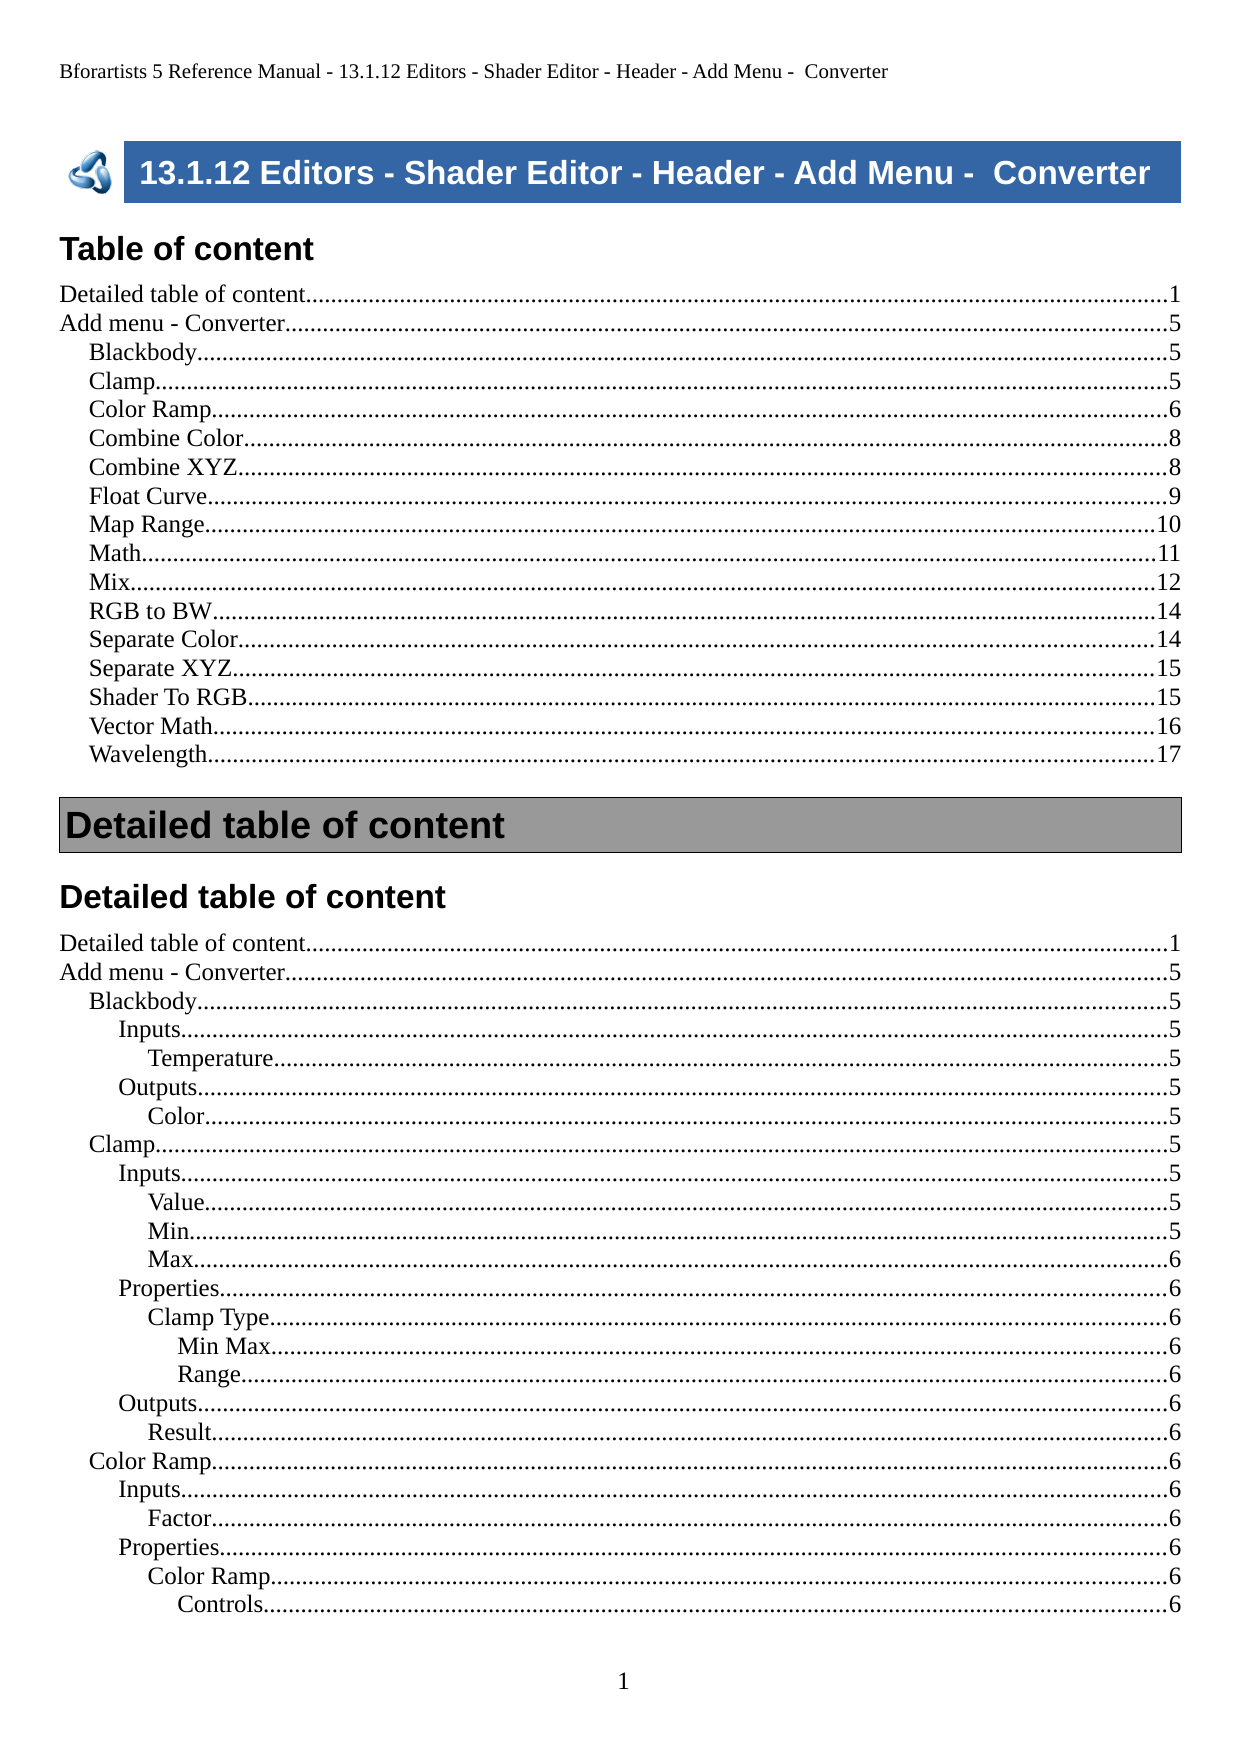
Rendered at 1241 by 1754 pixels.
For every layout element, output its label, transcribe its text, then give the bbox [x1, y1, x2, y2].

text Inputs 5 [118, 1014, 1181, 1043]
text Blackbody 5 [88, 986, 1181, 1014]
text Detailed table of content 1 [59, 279, 1181, 308]
text Controls 6 [177, 1589, 1181, 1618]
text Max 6 [147, 1244, 1181, 1273]
text Inputs 5 [118, 1158, 1181, 1187]
text Blackbody 5 [88, 337, 1181, 366]
text Color Ramp 6 [88, 1446, 1181, 1474]
text Combine XYZ 8 [88, 452, 1181, 481]
text Color 5 [147, 1101, 1181, 1129]
text Value 5 [147, 1187, 1181, 1216]
text Temperature 5 [147, 1043, 1181, 1072]
text Vector Math 16 [88, 711, 1181, 739]
text Add menu - Converter 5 [59, 957, 1181, 986]
text Properties 6 [118, 1532, 1181, 1561]
text Outputs 5 [118, 1072, 1181, 1101]
text Combine Color 8 [88, 423, 1181, 452]
picture [65, 147, 114, 197]
text Shader To RGB 15 [88, 682, 1181, 711]
text Min Max 6 [177, 1331, 1181, 1359]
text Min 5 [147, 1216, 1181, 1244]
text Color Ramp 6 [88, 394, 1181, 423]
table_header [59, 141, 124, 203]
text Float Curve 9 [88, 481, 1181, 509]
table_header Detailed table of content [60, 798, 1181, 852]
text Factor 6 [147, 1503, 1181, 1532]
text RGB to BW 14 [88, 596, 1181, 624]
text Clamp Type 6 [147, 1302, 1181, 1331]
subtitle Table of content [59, 228, 1181, 267]
text Math 11 [88, 538, 1181, 567]
table_header 13.1.12 Editors - Shader Editor - Header - Add Menu - Converter [124, 141, 1181, 203]
text Inputs 6 [118, 1474, 1181, 1503]
text Color Ramp 6 [147, 1561, 1181, 1589]
text Wavelength 17 [88, 739, 1181, 768]
text Map Range 10 [88, 509, 1181, 538]
text Clamp 5 [88, 1129, 1181, 1158]
text Clamp 5 [88, 366, 1181, 394]
text Properties 6 [118, 1273, 1181, 1302]
text Separate Color 14 [88, 624, 1181, 653]
text Mix 12 [88, 567, 1181, 596]
text Outputs 6 [118, 1388, 1181, 1417]
text Range 6 [177, 1359, 1181, 1388]
subtitle Detailed table of content [59, 877, 1181, 916]
text Separate XYZ 15 [88, 653, 1181, 682]
text Result 6 [147, 1417, 1181, 1446]
text Detailed table of content 1 [59, 928, 1181, 957]
text Add menu - Converter 5 [59, 308, 1181, 337]
